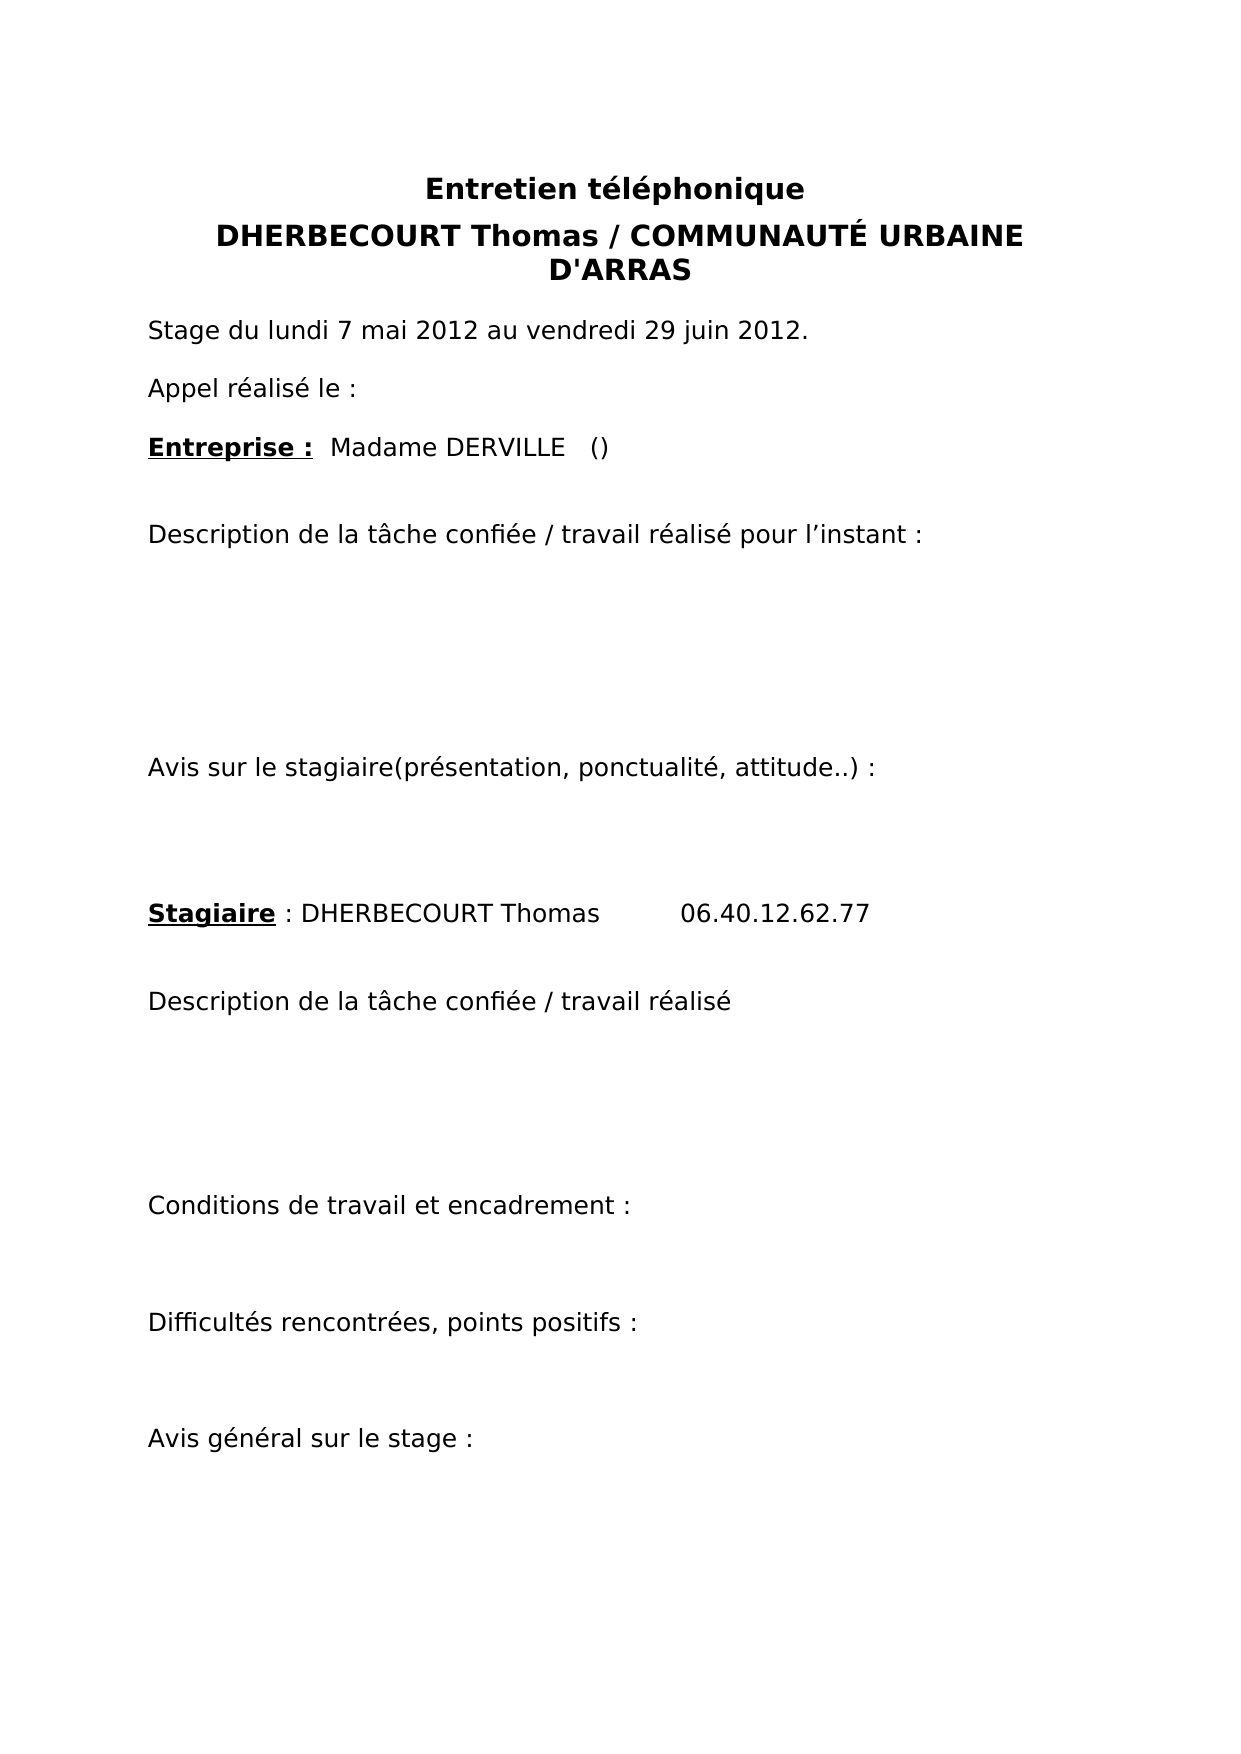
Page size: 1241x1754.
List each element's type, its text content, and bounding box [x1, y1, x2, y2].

text Avis sur le stagiaire(présentation, ponctualité, attitude..) : [148, 754, 1093, 783]
text Description de la tâche confiée / travail réalisé [148, 987, 1093, 1016]
text DHERBECOURT Thomas / COMMUNAUTÉ URBAINE D'ARRAS [148, 219, 1093, 287]
text Avis général sur le stage : [148, 1424, 1093, 1454]
text Entreprise : Madame DERVILLE () [148, 433, 1093, 462]
text Description de la tâche confiée / travail réalisé pour l’instant : [148, 520, 1093, 549]
text Stage du lundi 7 mai 2012 au vendredi 29 juin 2012. [148, 316, 1093, 345]
text Appel réalisé le : [148, 374, 1093, 404]
text Stagiaire : DHERBECOURT Thomas 06.40.12.62.77 [148, 899, 1093, 929]
text Conditions de travail et encadrement : [148, 1191, 1093, 1220]
subtitle Entretien téléphonique [148, 173, 1093, 207]
text Difficultés rencontrées, points positifs : [148, 1308, 1093, 1337]
